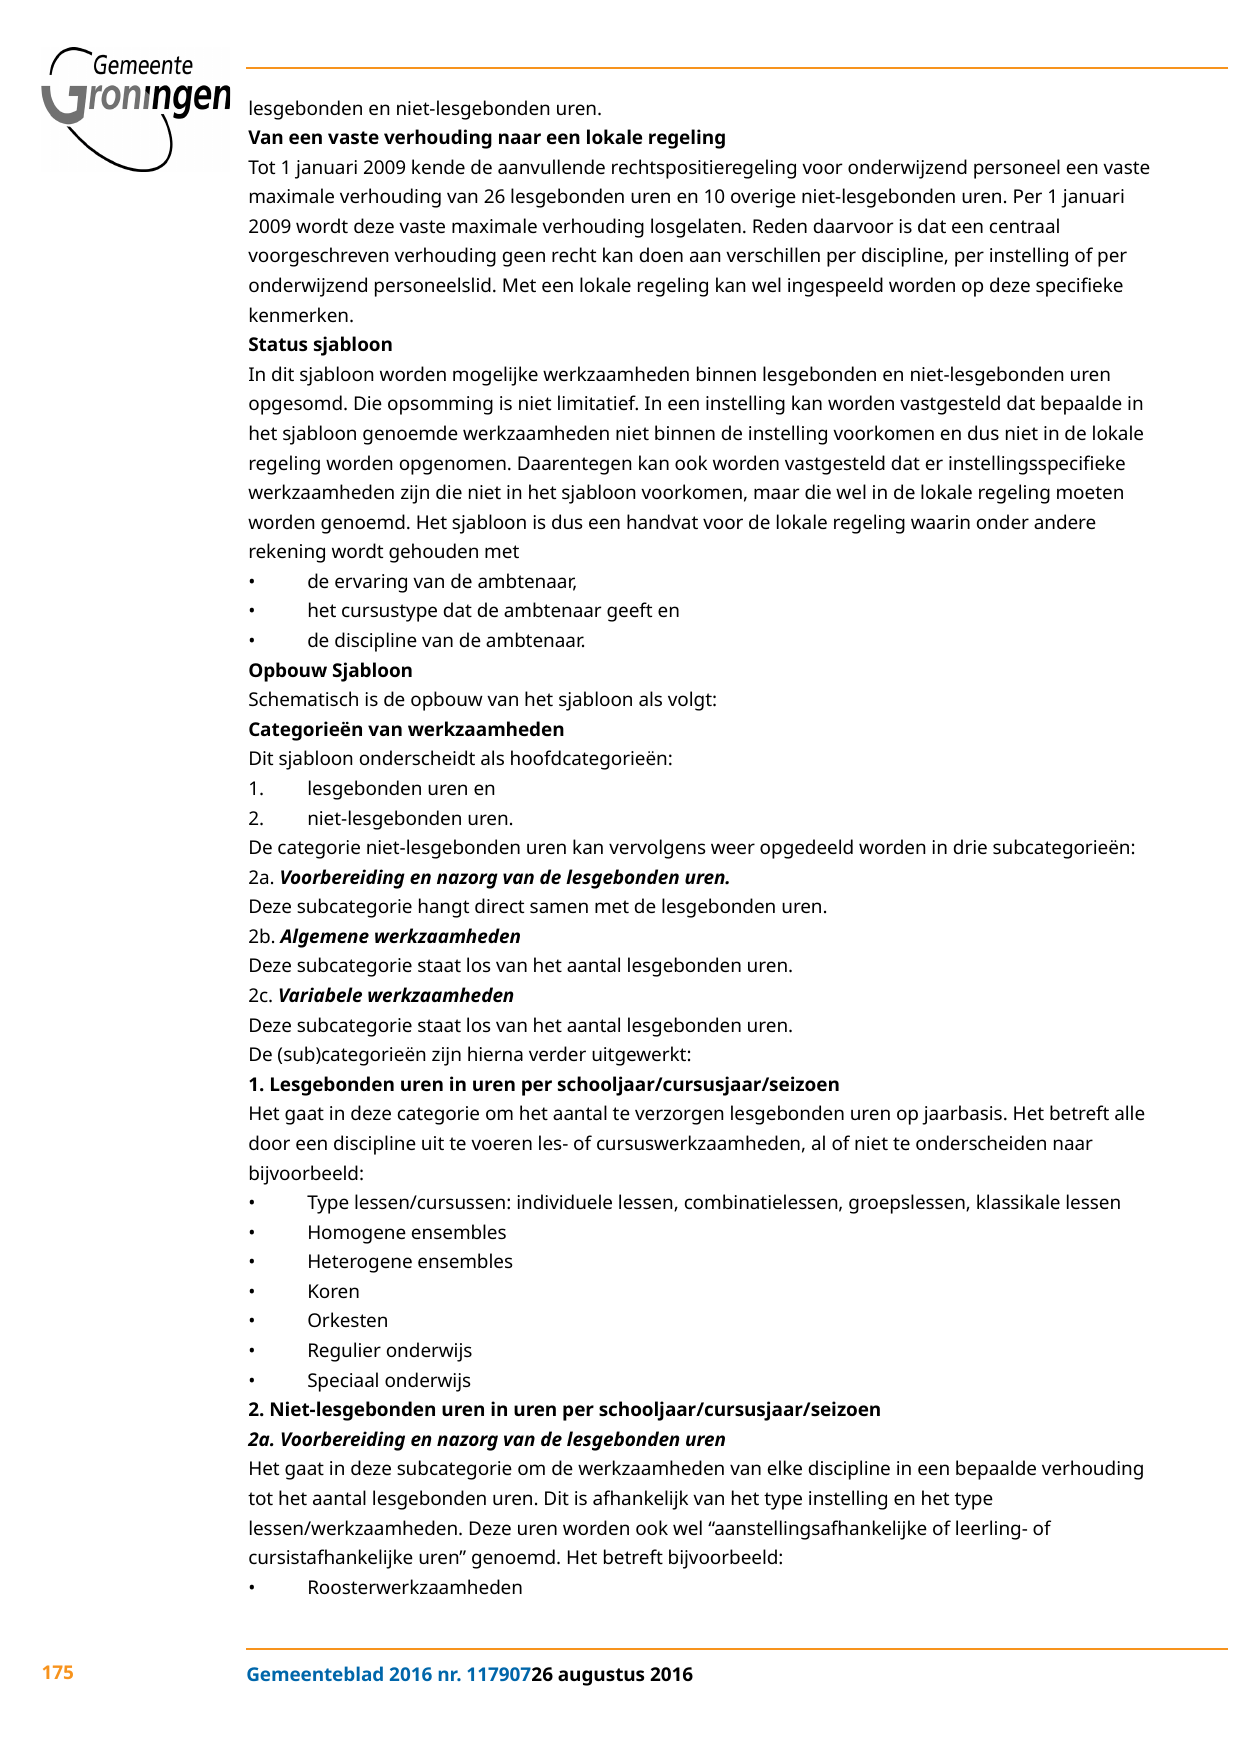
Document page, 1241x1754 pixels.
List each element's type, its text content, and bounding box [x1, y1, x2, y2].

list het cursustype dat de ambtenaar geeft en [248, 598, 1152, 623]
text 2b. Algemene werkzaamheden [248, 923, 1152, 949]
text lesgebonden en niet-lesgebonden uren. [248, 95, 1152, 121]
list Orkesten [248, 1308, 1152, 1333]
list lesgebonden uren en [248, 775, 1152, 801]
text De (sub)categorieën zijn hierna verder uitgewerkt: [248, 1041, 1152, 1067]
text Deze subcategorie hangt direct samen met de lesgebonden uren. [248, 893, 1152, 919]
text Het gaat in deze categorie om het aantal te verzorgen lesgebonden uren op jaarbasis. Het betreft alle door een discipline uit te voeren les- of cursuswerkzaamheden, al of niet te onderscheiden naar bijvoorbeeld: [248, 1101, 1152, 1186]
list Koren [248, 1278, 1152, 1304]
list Speciaal onderwijs [248, 1367, 1152, 1393]
text Dit sjabloon onderscheidt als hoofdcategorieën: [248, 746, 1152, 771]
list Roosterwerkzaamheden [248, 1574, 1152, 1600]
text Het gaat in deze subcategorie om de werkzaamheden van elke discipline in een bepaalde verhouding tot het aantal lesgebonden uren. Dit is afhankelijk van het type instelling en het type lessen/werkzaamheden. Deze uren worden ook wel “aanstellingsafhankelijke of leerling- of cursistafhankelijke uren” genoemd. Het betreft bijvoorbeeld: [248, 1456, 1152, 1570]
text Status sjabloon [248, 331, 1152, 357]
list Homogene ensembles [248, 1219, 1152, 1245]
list niet-lesgebonden uren. [248, 805, 1152, 831]
text Categorieën van werkzaamheden [248, 716, 1152, 742]
text Tot 1 januari 2009 kende de aanvullende rechtspositieregeling voor onderwijzend personeel een vaste maximale verhouding van 26 lesgebonden uren en 10 overige niet-lesgebonden uren. Per 1 januari 2009 wordt deze vaste maximale verhouding losgelaten. Reden daarvoor is dat een centraal voorgeschreven verhouding geen recht kan doen aan verschillen per discipline, per instelling of per onderwijzend personeelslid. Met een lokale regeling kan wel ingespeeld worden op deze specifieke kenmerken. [248, 154, 1152, 328]
list Regulier onderwijs [248, 1337, 1152, 1363]
text Opbouw Sjabloon [248, 657, 1152, 683]
text 1. Lesgebonden uren in uren per schooljaar/cursusjaar/seizoen [248, 1071, 1152, 1097]
list Type lessen/cursussen: individuele lessen, combinatielessen, groepslessen, klassikale lessen [248, 1189, 1152, 1215]
list de ervaring van de ambtenaar, [248, 568, 1152, 594]
text Schematisch is de opbouw van het sjabloon als volgt: [248, 686, 1152, 712]
text Deze subcategorie staat los van het aantal lesgebonden uren. [248, 1012, 1152, 1038]
picture [41, 47, 231, 172]
text In dit sjabloon worden mogelijke werkzaamheden binnen lesgebonden en niet-lesgebonden uren opgesomd. Die opsomming is niet limitatief. In een instelling kan worden vastgesteld dat bepaalde in het sjabloon genoemde werkzaamheden niet binnen de instelling voorkomen en dus niet in de lokale regeling worden opgenomen. Daarentegen kan ook worden vastgesteld dat er instellingsspecifieke werkzaamheden zijn die niet in het sjabloon voorkomen, maar die wel in de lokale regeling moeten worden genoemd. Het sjabloon is dus een handvat voor de lokale regeling waarin onder andere rekening wordt gehouden met [248, 361, 1152, 564]
text Van een vaste verhouding naar een lokale regeling [248, 124, 1152, 150]
text 2. Niet-lesgebonden uren in uren per schooljaar/cursusjaar/seizoen [248, 1396, 1152, 1422]
text Deze subcategorie staat los van het aantal lesgebonden uren. [248, 953, 1152, 978]
text 2a. Voorbereiding en nazorg van de lesgebonden uren. [248, 864, 1152, 890]
text 2a. Voorbereiding en nazorg van de lesgebonden uren [248, 1426, 1152, 1452]
text De categorie niet-lesgebonden uren kan vervolgens weer opgedeeld worden in drie subcategorieën: [248, 834, 1152, 860]
text 2c. Variabele werkzaamheden [248, 982, 1152, 1008]
list de discipline van de ambtenaar. [248, 627, 1152, 653]
list Heterogene ensembles [248, 1248, 1152, 1274]
